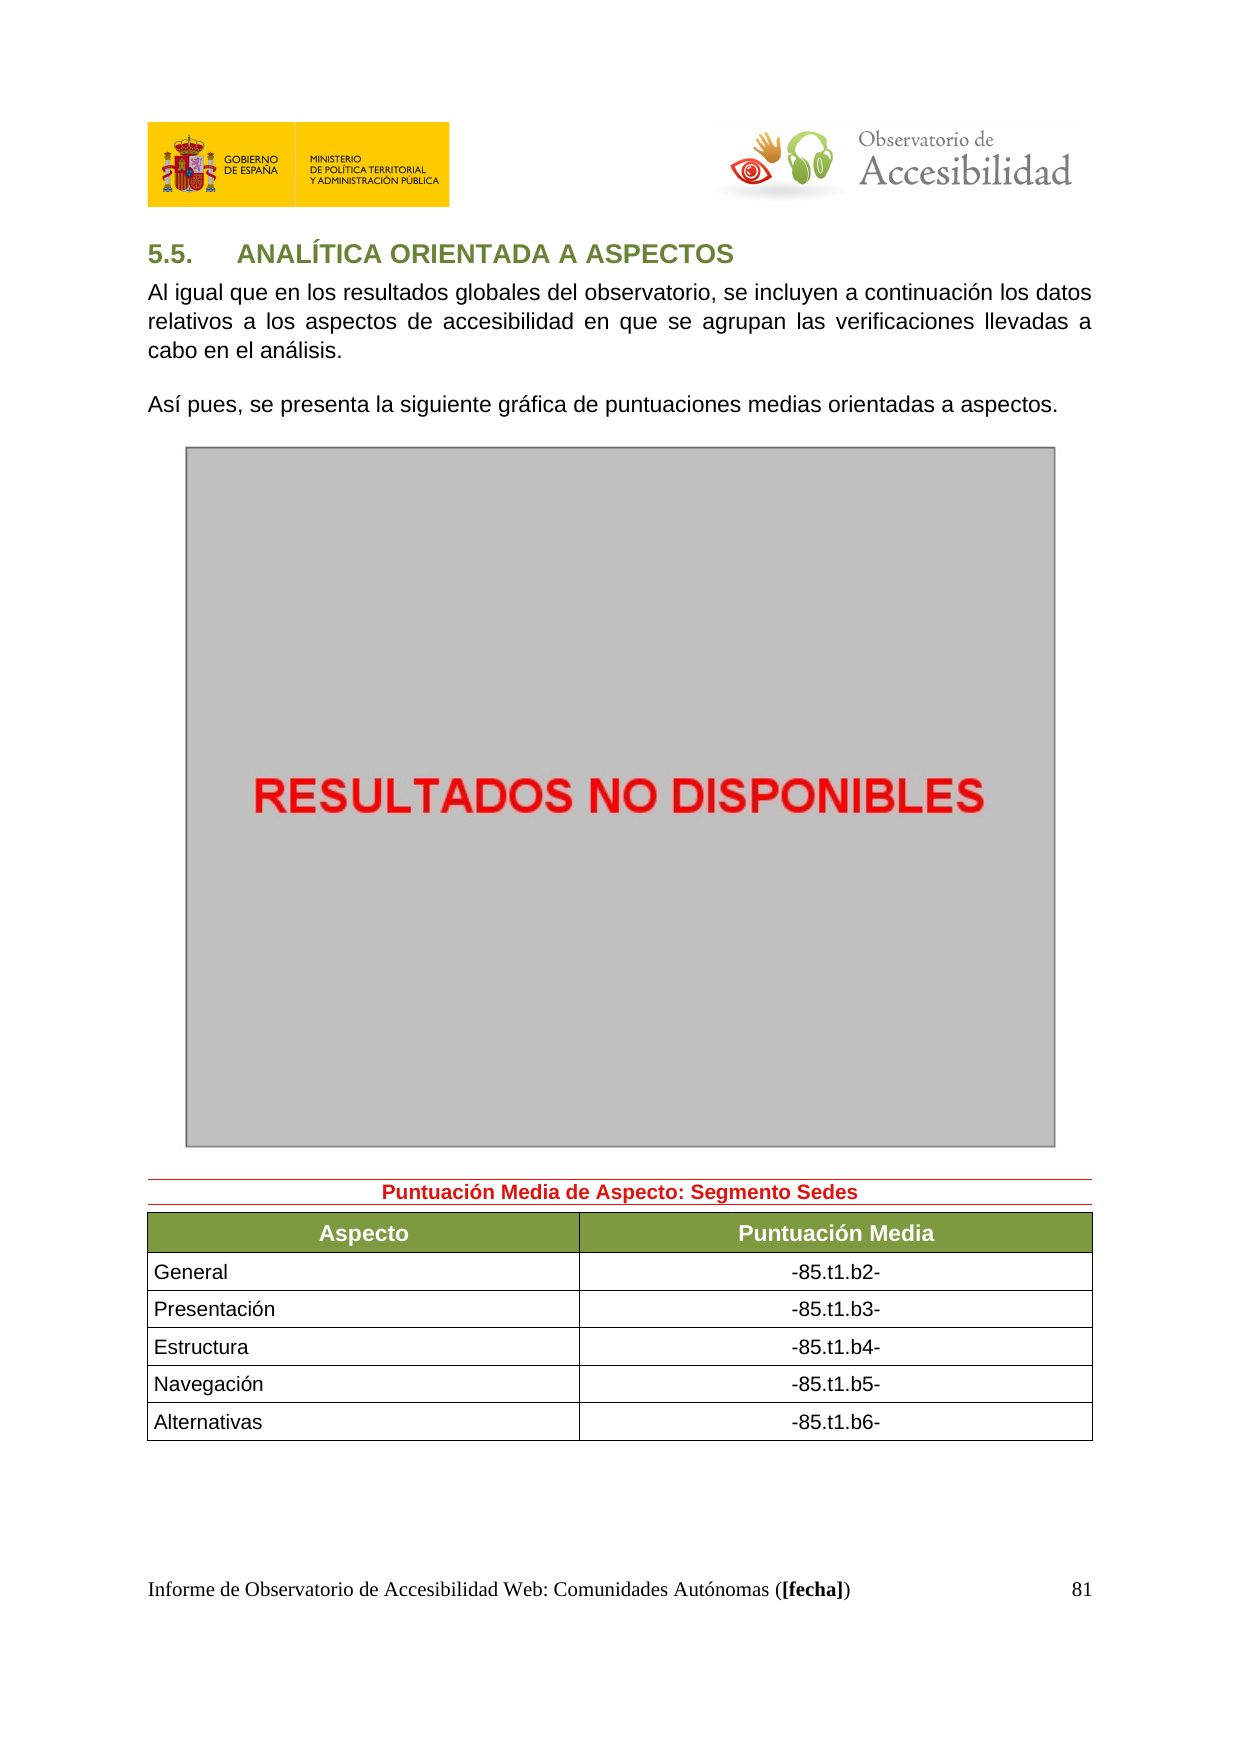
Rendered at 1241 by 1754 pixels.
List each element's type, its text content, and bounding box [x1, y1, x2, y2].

text Así pues, se presenta la siguiente gráfica de puntuaciones medias orientadas a aspectos. [148, 391, 1092, 417]
picture [178, 444, 1062, 1154]
table_cell Presentación [148, 1291, 579, 1327]
table_cell General [148, 1253, 579, 1290]
table_cell -85.t1.b5- [580, 1366, 1092, 1402]
table_header Puntuación Media [580, 1213, 1092, 1252]
table_cell -85.t1.b6- [580, 1403, 1092, 1440]
text Puntuación Media de Aspecto: Segmento Sedes [148, 1180, 1092, 1204]
table_cell -85.t1.b3- [580, 1291, 1092, 1327]
table_cell -85.t1.b2- [580, 1253, 1092, 1290]
table_cell Navegación [148, 1366, 579, 1402]
text Al igual que en los resultados globales del observatorio, se incluyen a continuación los datos relativos a los aspectos de accesibilidad en que se agrupan las verificaciones llevadas a cabo en el análisis. [148, 279, 1092, 363]
table_cell -85.t1.b4- [580, 1328, 1092, 1365]
table_header Aspecto [148, 1213, 579, 1252]
table_cell Alternativas [148, 1403, 579, 1440]
picture [147, 122, 450, 207]
list Analítica orientada a aspectos [148, 238, 1092, 269]
picture [710, 122, 1086, 205]
table_cell Estructura [148, 1328, 579, 1365]
